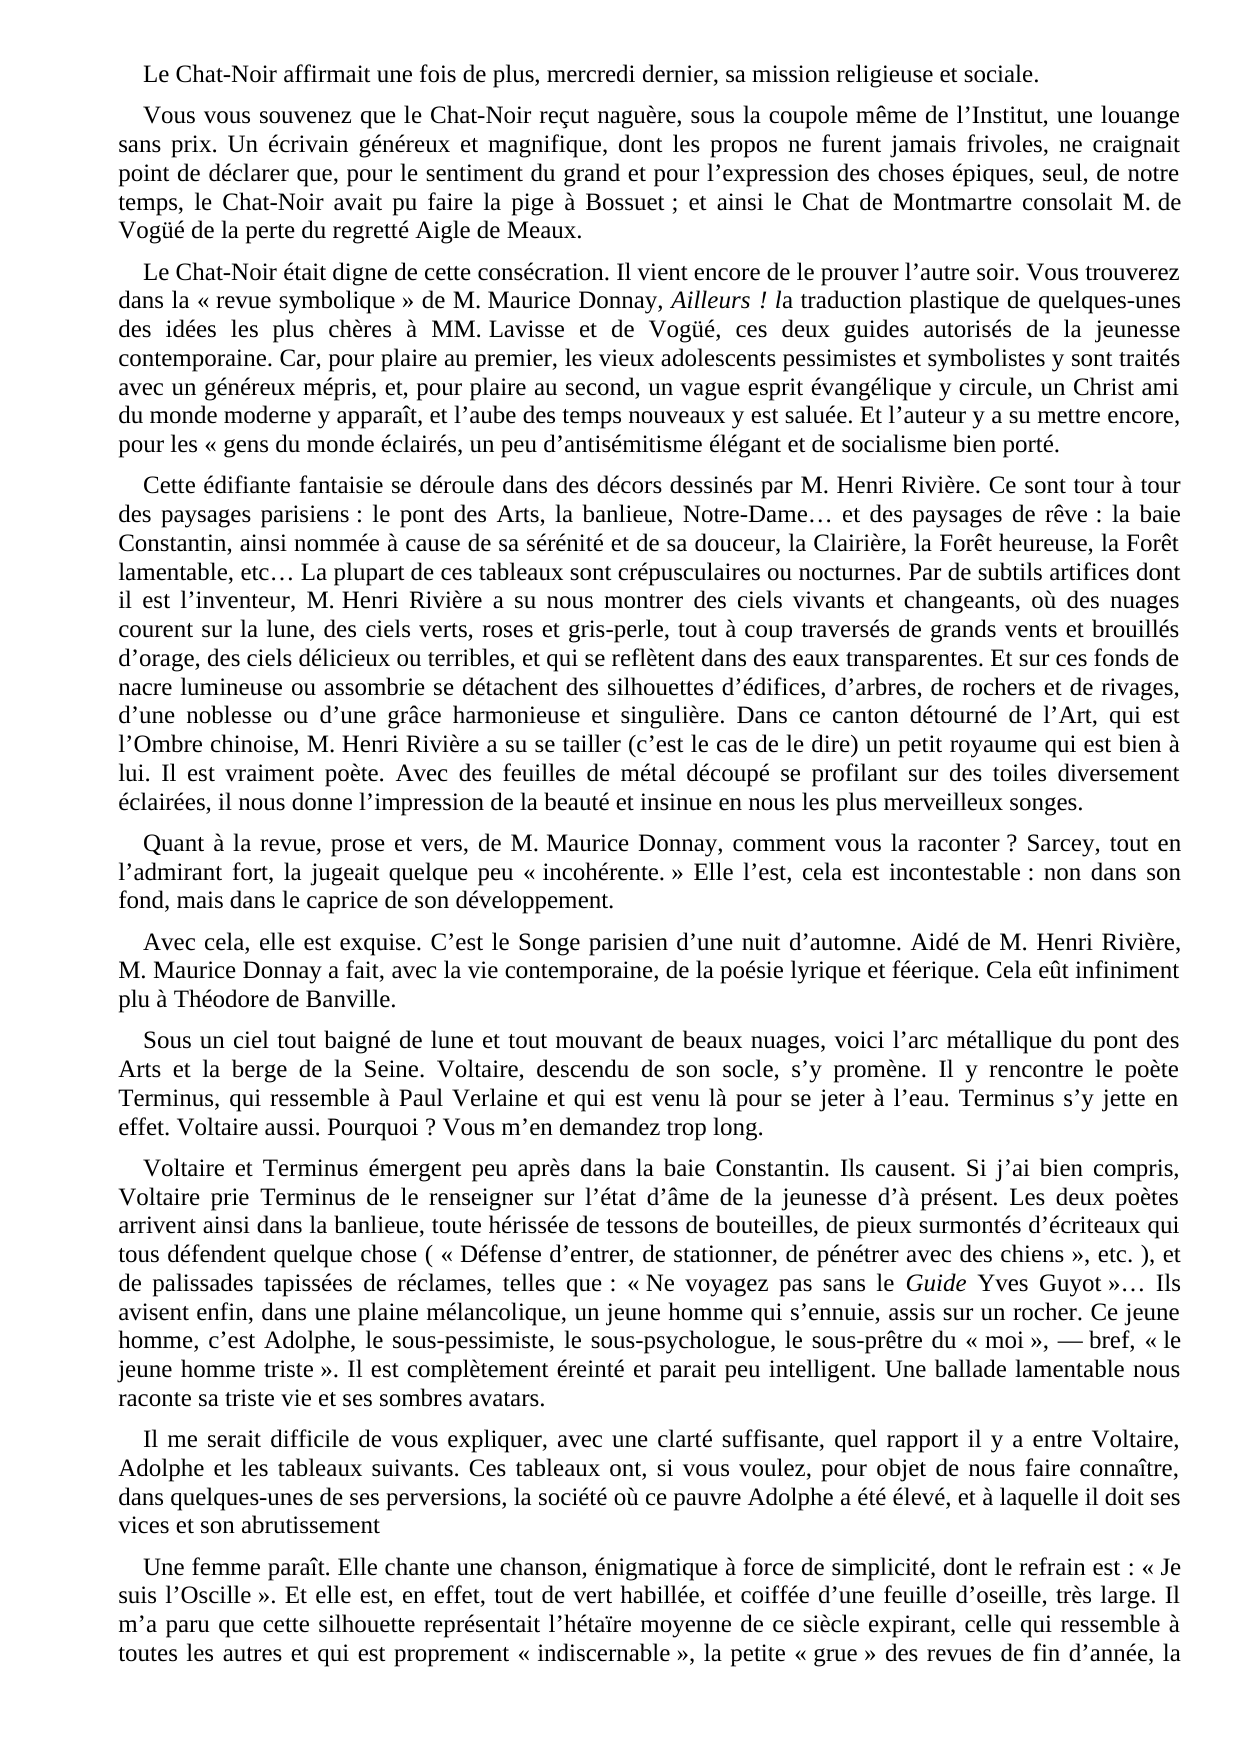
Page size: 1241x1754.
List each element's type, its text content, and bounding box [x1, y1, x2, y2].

text Il me serait difficile de vous expliquer, avec une clarté suffisante, quel rapport il y a entre Voltaire, Adolphe et les tableaux suivants. Ces tableaux ont, si vous voulez, pour objet de nous faire connaître, dans quelques-unes de ses perversions, la société où ce pauvre Adolphe a été élevé, et à laquelle il doit ses vices et son abrutissement [118, 1424, 1181, 1539]
text Une femme paraît. Elle chante une chanson, énigmatique à force de simplicité, dont le refrain est : « Je suis l’Oscille ». Et elle est, en effet, tout de vert habillée, et coiffée d’une feuille d’oseille, très large. Il m’a paru que cette silhouette représentait l’hétaïre moyenne de ce siècle expirant, celle qui ressemble à toutes les autres et qui est proprement « indiscernable », la petite « grue » des revues de fin d’année, la [118, 1552, 1181, 1667]
text Sous un ciel tout baigné de lune et tout mouvant de beaux nuages, voici l’arc métallique du pont des Arts et la berge de la Seine. Voltaire, descendu de son socle, s’y promène. Il y rencontre le poète Terminus, qui ressemble à Paul Verlaine et qui est venu là pour se jeter à l’eau. Terminus s’y jette en effet. Voltaire aussi. Pourquoi ? Vous m’en demandez trop long. [118, 1025, 1181, 1140]
text Le Chat-Noir était digne de cette consécration. Il vient encore de le prouver l’autre soir. Vous trouverez dans la « revue symbolique » de M. Maurice Donnay, Ailleurs ! la traduction plastique de quelques-unes des idées les plus chères à MM. Lavisse et de Vogüé, ces deux guides autorisés de la jeunesse contemporaine. Car, pour plaire au premier, les vieux adolescents pessimistes et symbolistes y sont traités avec un généreux mépris, et, pour plaire au second, un vague esprit évangélique y circule, un Christ ami du monde moderne y apparaît, et l’aube des temps nouveaux y est saluée. Et l’auteur y a su mettre encore, pour les « gens du monde éclairés, un peu d’antisémitisme élégant et de socialisme bien porté. [118, 257, 1181, 458]
text Cette édifiante fantaisie se déroule dans des décors dessinés par M. Henri Rivière. Ce sont tour à tour des paysages parisiens : le pont des Arts, la banlieue, Notre-Dame… et des paysages de rêve : la baie Constantin, ainsi nommée à cause de sa sérénité et de sa douceur, la Clairière, la Forêt heureuse, la Forêt lamentable, etc… La plupart de ces tableaux sont crépusculaires ou nocturnes. Par de subtils artifices dont il est l’inventeur, M. Henri Rivière a su nous montrer des ciels vivants et changeants, où des nuages courent sur la lune, des ciels verts, roses et gris-perle, tout à coup traversés de grands vents et brouillés d’orage, des ciels délicieux ou terribles, et qui se reflètent dans des eaux transparentes. Et sur ces fonds de nacre lumineuse ou assombrie se détachent des silhouettes d’édifices, d’arbres, de rochers et de rivages, d’une noblesse ou d’une grâce harmonieuse et singulière. Dans ce canton détourné de l’Art, qui est l’Ombre chinoise, M. Henri Rivière a su se tailler (c’est le cas de le dire) un petit royaume qui est bien à lui. Il est vraiment poète. Avec des feuilles de métal découpé se profilant sur des toiles diversement éclairées, il nous donne l’impression de la beauté et insinue en nous les plus merveilleux songes. [118, 470, 1181, 815]
text Voltaire et Terminus émergent peu après dans la baie Constantin. Ils causent. Si j’ai bien compris, Voltaire prie Terminus de le renseigner sur l’état d’âme de la jeunesse d’à présent. Les deux poètes arrivent ainsi dans la banlieue, toute hérissée de tessons de bouteilles, de pieux surmontés d’écriteaux qui tous défendent quelque chose ( « Défense d’entrer, de stationner, de pénétrer avec des chiens », etc. ), et de palissades tapissées de réclames, telles que : « Ne voyagez pas sans le Guide Yves Guyot »… Ils avisent enfin, dans une plaine mélancolique, un jeune homme qui s’ennuie, assis sur un rocher. Ce jeune homme, c’est Adolphe, le sous-pessimiste, le sous-psychologue, le sous-prêtre du « moi », — bref, « le jeune homme triste ». Il est complètement éreinté et parait peu intelligent. Une ballade lamentable nous raconte sa triste vie et ses sombres avatars. [118, 1153, 1181, 1412]
text Quant à la revue, prose et vers, de M. Maurice Donnay, comment vous la raconter ? Sarcey, tout en l’admirant fort, la jugeait quelque peu « incohérente. » Elle l’est, cela est incontestable : non dans son fond, mais dans le caprice de son développement. [118, 828, 1181, 914]
text Le Chat-Noir affirmait une fois de plus, mercredi dernier, sa mission religieuse et sociale. [118, 59, 1181, 88]
text Vous vous souvenez que le Chat-Noir reçut naguère, sous la coupole même de l’Institut, une louange sans prix. Un écrivain généreux et magnifique, dont les propos ne furent jamais frivoles, ne craignait point de déclarer que, pour le sentiment du grand et pour l’expression des choses épiques, seul, de notre temps, le Chat-Noir avait pu faire la pige à Bossuet ; et ainsi le Chat de Montmartre consolait M. de Vogüé de la perte du regretté Aigle de Meaux. [118, 100, 1181, 244]
text Avec cela, elle est exquise. C’est le Songe parisien d’une nuit d’automne. Aidé de M. Henri Rivière, M. Maurice Donnay a fait, avec la vie contemporaine, de la poésie lyrique et féerique. Cela eût infiniment plu à Théodore de Banville. [118, 927, 1181, 1013]
